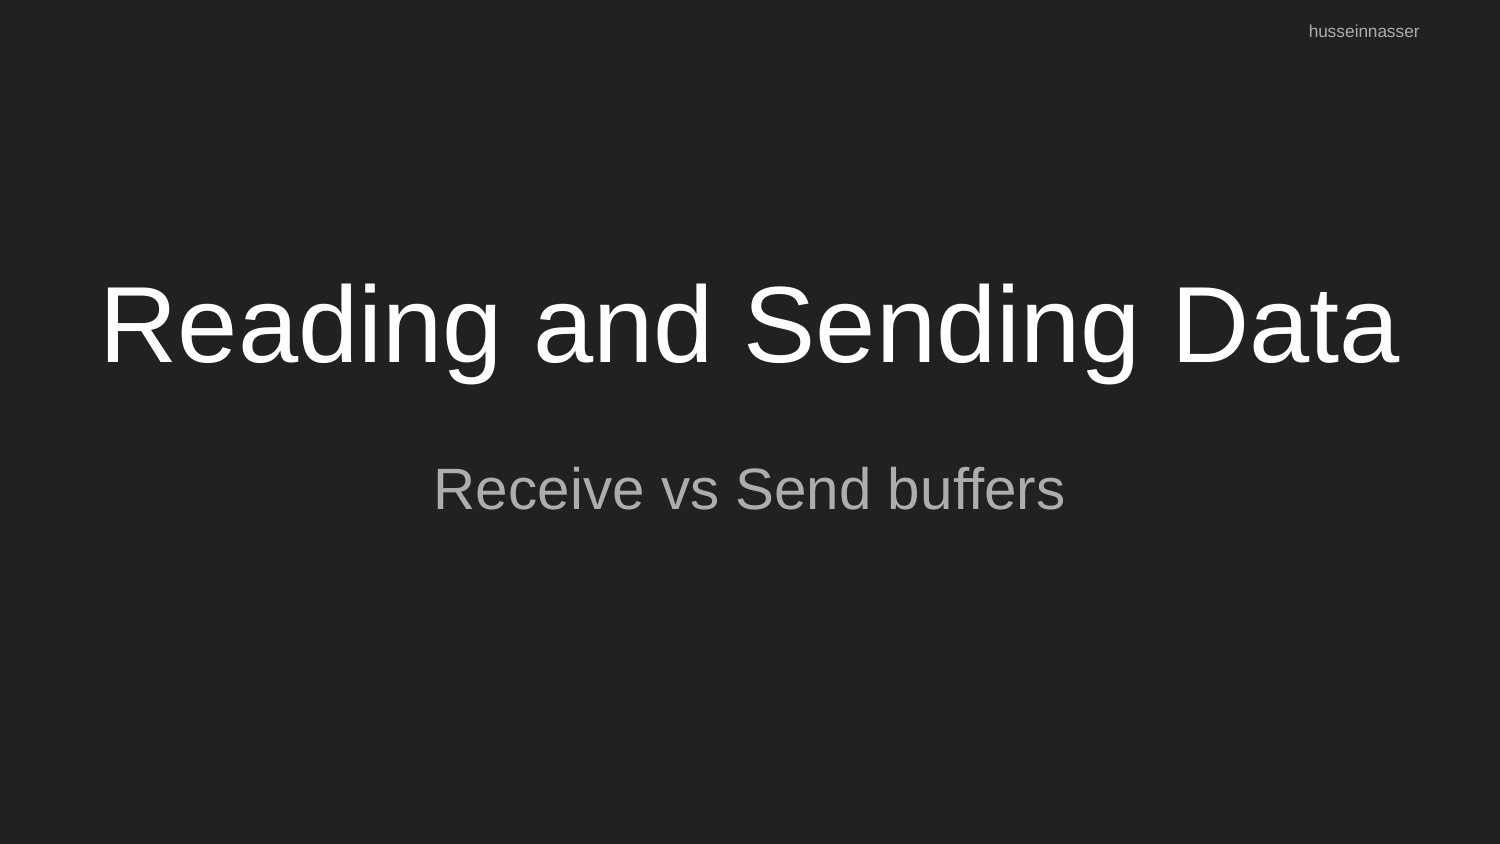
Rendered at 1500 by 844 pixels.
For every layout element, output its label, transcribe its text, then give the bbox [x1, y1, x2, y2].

subtitle Receive vs Send buffers [51, 436, 1449, 566]
title Reading and Sending Data [51, 62, 1449, 400]
subtitle husseinnasser [1236, 11, 1492, 53]
